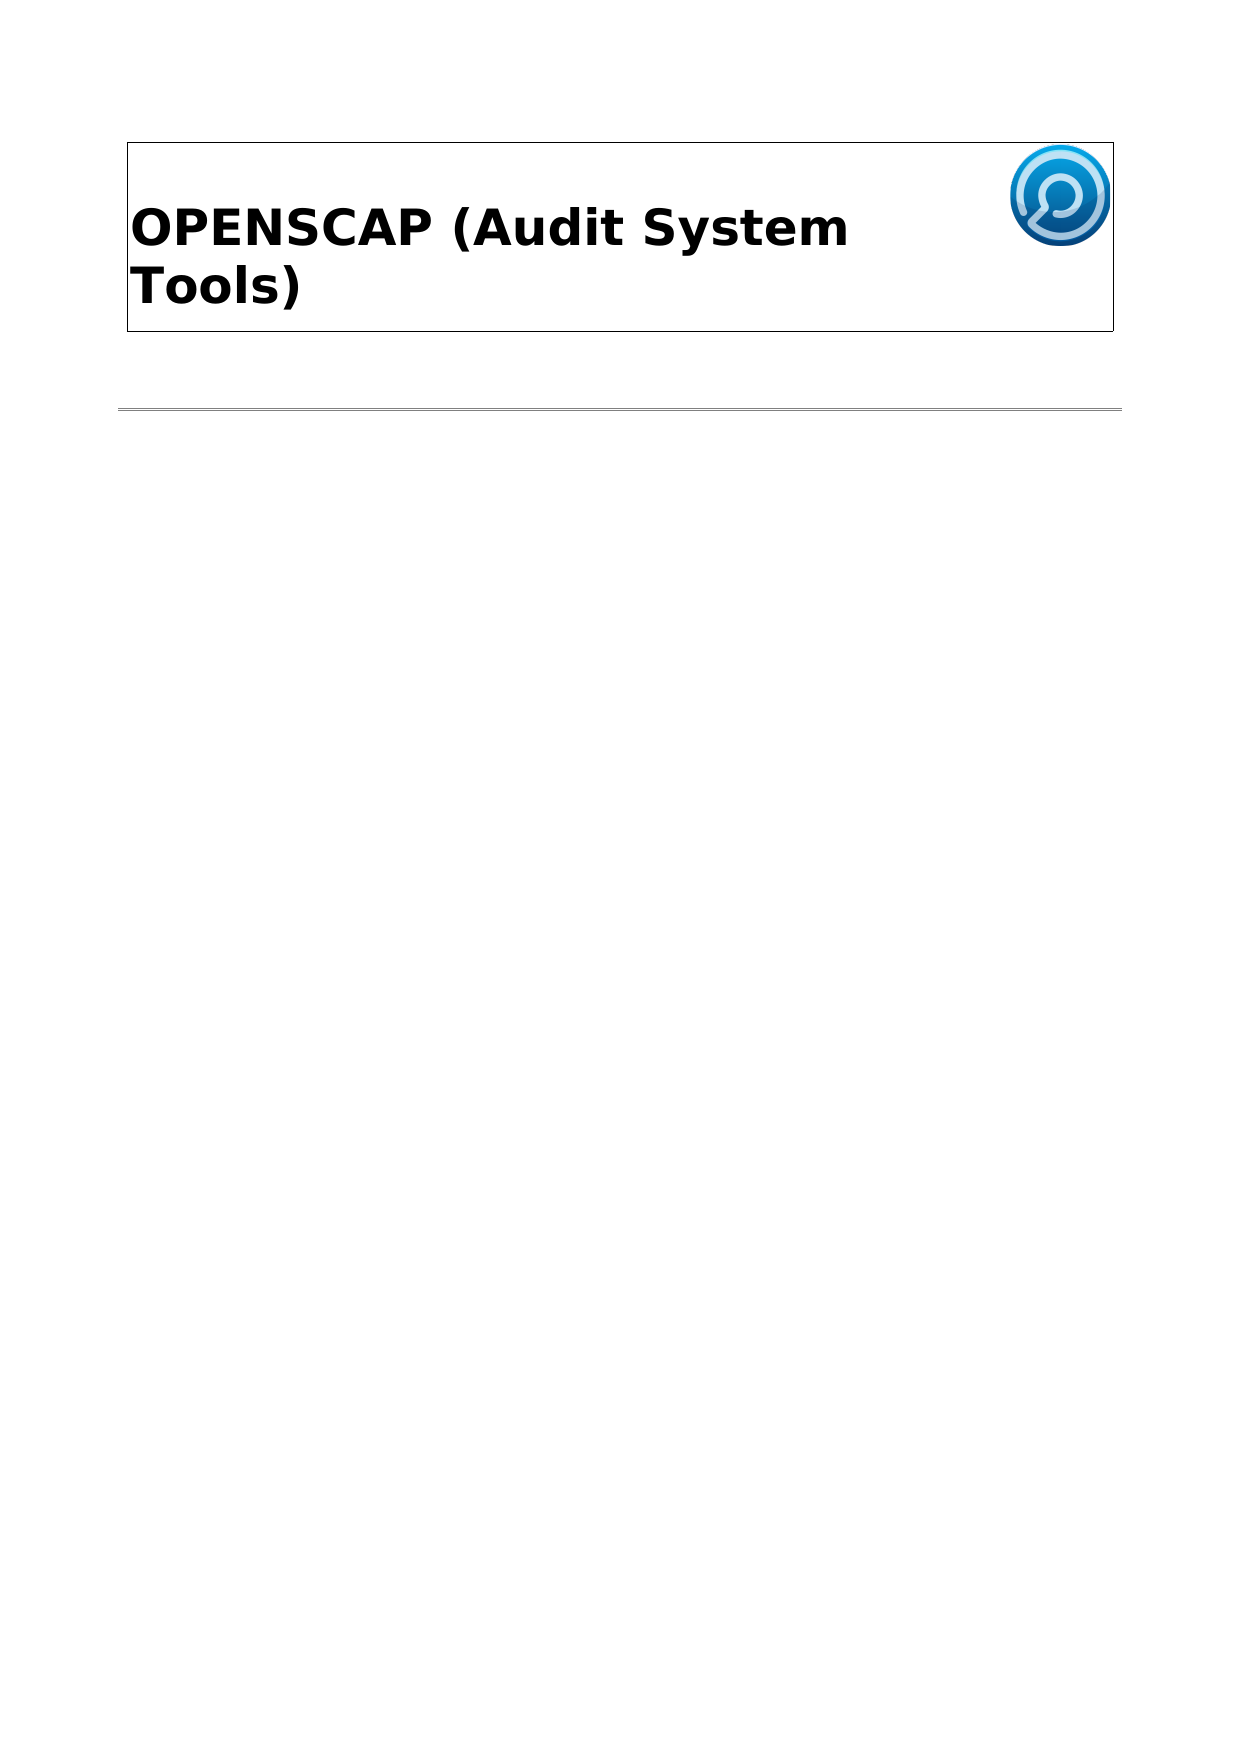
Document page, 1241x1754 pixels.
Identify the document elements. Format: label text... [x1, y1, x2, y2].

table_header OPENSCAP (Audit System Tools) [128, 143, 1113, 331]
picture [1010, 144, 1056, 185]
picture [1010, 144, 1111, 246]
